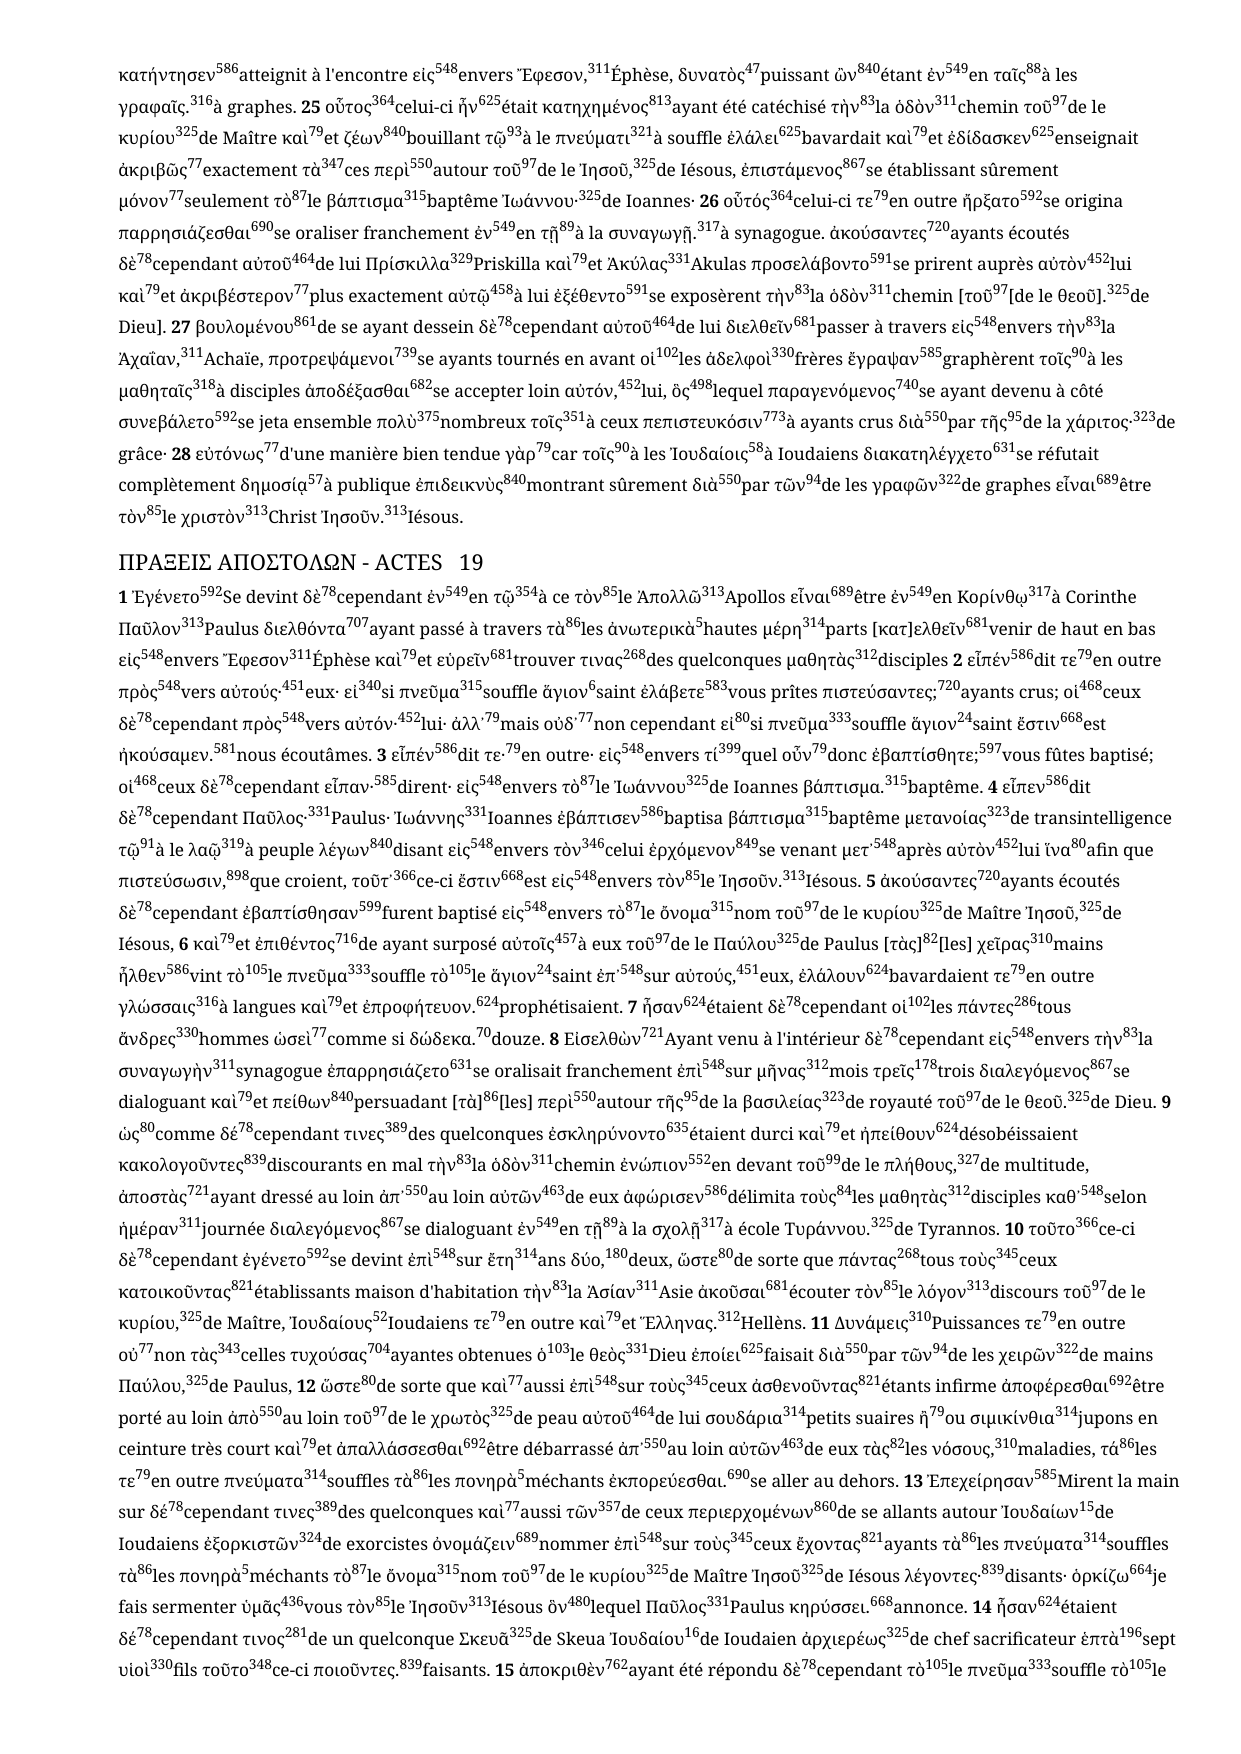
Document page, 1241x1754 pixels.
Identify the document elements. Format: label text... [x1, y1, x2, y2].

text 1 Ἐγένετο592Se devint δὲ78cependant ἐν549en τῷ354à ce τὸν85le Ἀπολλῶ313Apollos εἶναι689être ἐν549en Κορίνθῳ317à Corinthe Παῦλον313Paulus διελθόντα707ayant passé à travers τὰ86les ἀνωτερικὰ5hautes μέρη314parts [κατ]ελθεῖν681venir de haut en bas εἰς548envers Ἔφεσον311Éphèse καὶ79et εὑρεῖν681trouver τινας268des quelconques μαθητὰς312disciples 2 εἶπέν586dit τε79en outre πρὸς548vers αὐτούς·451eux· εἰ340si πνεῦμα315souffle ἅγιον6saint ἐλάβετε583vous prîtes πιστεύσαντες;720ayants crus; οἱ468ceux δὲ78cependant πρὸς548vers αὐτόν·452lui· ἀλλ᾽79mais οὐδ᾽77non cependant εἰ80si πνεῦμα333souffle ἅγιον24saint ἔστιν668est ἠκούσαμεν.581nous écoutâmes. 3 εἶπέν586dit τε·79en outre· εἰς548envers τί399quel οὖν79donc ἐβαπτίσθητε;597vous fûtes baptisé; οἱ468ceux δὲ78cependant εἶπαν·585dirent· εἰς548envers τὸ87le Ἰωάννου325de Ioannes βάπτισμα.315baptême. 4 εἶπεν586dit δὲ78cependant Παῦλος·331Paulus· Ἰωάννης331Ioannes ἐβάπτισεν586baptisa βάπτισμα315baptême μετανοίας323de transintelligence τῷ91à le λαῷ319à peuple λέγων840disant εἰς548envers τὸν346celui ἐρχόμενον849se venant μετ᾽548après αὐτὸν452lui ἵνα80afin que πιστεύσωσιν,898que croient, τοῦτ᾽366ce-ci ἔστιν668est εἰς548envers τὸν85le Ἰησοῦν.313Iésous. 5 ἀκούσαντες720ayants écoutés δὲ78cependant ἐβαπτίσθησαν599furent baptisé εἰς548envers τὸ87le ὄνομα315nom τοῦ97de le κυρίου325de Maître Ἰησοῦ,325de Iésous, 6 καὶ79et ἐπιθέντος716de ayant surposé αὐτοῖς457à eux τοῦ97de le Παύλου325de Paulus [τὰς]82[les] χεῖρας310mains ἦλθεν586vint τὸ105le πνεῦμα333souffle τὸ105le ἅγιον24saint ἐπ᾽548sur αὐτούς,451eux, ἐλάλουν624bavardaient τε79en outre γλώσσαις316à langues καὶ79et ἐπροφήτευον.624prophétisaient. 7 ἦσαν624étaient δὲ78cependant οἱ102les πάντες286tous ἄνδρες330hommes ὡσεὶ77comme si δώδεκα.70douze. 8 Εἰσελθὼν721Ayant venu à l'intérieur δὲ78cependant εἰς548envers τὴν83la συναγωγὴν311synagogue ἐπαρρησιάζετο631se oralisait franchement ἐπὶ548sur μῆνας312mois τρεῖς178trois διαλεγόμενος867se dialoguant καὶ79et πείθων840persuadant [τὰ]86[les] περὶ550autour τῆς95de la βασιλείας323de royauté τοῦ97de le θεοῦ.325de Dieu. 9 ὡς80comme δέ78cependant τινες389des quelconques ἐσκληρύνοντο635étaient durci καὶ79et ἠπείθουν624désobéissaient κακολογοῦντες839discourants en mal τὴν83la ὁδὸν311chemin ἐνώπιον552en devant τοῦ99de le πλήθους,327de multitude, ἀποστὰς721ayant dressé au loin ἀπ᾽550au loin αὐτῶν463de eux ἀφώρισεν586délimita τοὺς84les μαθητὰς312disciples καθ᾽548selon ἡμέραν311journée διαλεγόμενος867se dialoguant ἐν549en τῇ89à la σχολῇ317à école Τυράννου.325de Tyrannos. 10 τοῦτο366ce-ci δὲ78cependant ἐγένετο592se devint ἐπὶ548sur ἔτη314ans δύο,180deux, ὥστε80de sorte que πάντας268tous τοὺς345ceux κατοικοῦντας821établissants maison d'habitation τὴν83la Ἀσίαν311Asie ἀκοῦσαι681écouter τὸν85le λόγον313discours τοῦ97de le κυρίου,325de Maître, Ἰουδαίους52Ioudaiens τε79en outre καὶ79et Ἕλληνας.312Hellèns. 11 Δυνάμεις310Puissances τε79en outre οὐ77non τὰς343celles τυχούσας704ayantes obtenues ὁ103le θεὸς331Dieu ἐποίει625faisait διὰ550par τῶν94de les χειρῶν322de mains Παύλου,325de Paulus, 12 ὥστε80de sorte que καὶ77aussi ἐπὶ548sur τοὺς345ceux ἀσθενοῦντας821étants infirme ἀποφέρεσθαι692être porté au loin ἀπὸ550au loin τοῦ97de le χρωτὸς325de peau αὐτοῦ464de lui σουδάρια314petits suaires ἢ79ou σιμικίνθια314jupons en ceinture très court καὶ79et ἀπαλλάσσεσθαι692être débarrassé ἀπ᾽550au loin αὐτῶν463de eux τὰς82les νόσους,310maladies, τά86les τε79en outre πνεύματα314souffles τὰ86les πονηρὰ5méchants ἐκπορεύεσθαι.690se aller au dehors. 13 Ἐπεχείρησαν585Mirent la main sur δέ78cependant τινες389des quelconques καὶ77aussi τῶν357de ceux περιερχομένων860de se allants autour Ἰουδαίων15de Ioudaiens ἐξορκιστῶν324de exorcistes ὀνομάζειν689nommer ἐπὶ548sur τοὺς345ceux ἔχοντας821ayants τὰ86les πνεύματα314souffles τὰ86les πονηρὰ5méchants τὸ87le ὄνομα315nom τοῦ97de le κυρίου325de Maître Ἰησοῦ325de Iésous λέγοντες·839disants· ὁρκίζω664je fais sermenter ὑμᾶς436vous τὸν85le Ἰησοῦν313Iésous ὃν480lequel Παῦλος331Paulus κηρύσσει.668annonce. 14 ἦσαν624étaient δέ78cependant τινος281de un quelconque Σκευᾶ325de Skeua Ἰουδαίου16de Ioudaien ἀρχιερέως325de chef sacrificateur ἑπτὰ196sept υἱοὶ330fils τοῦτο348ce-ci ποιοῦντες.839faisants. 15 ἀποκριθὲν762ayant été répondu δὲ78cependant τὸ105le πνεῦμα333souffle τὸ105le πονηρὸν24méchant εἶπεν586dit αὐτοῖς·457à eux· τὸν85le [μὲν]79[certes] Ἰησοῦν313Iésous γινώσκω664je connais καὶ79et τὸν85le Παῦλον313Paulus ἐπίσταμαι,670je m'établis sûrement, ὑμεῖς447vous δὲ78cependant τίνες409quels ἐστέ;665vous êtes; 16 καὶ79et ἐφαλόμενος740se ayant bondi sur ὁ103le ἄνθρωπος331être humain ἐπ᾽548sur αὐτοὺς451eux ἐν549en ᾧ486à lequel ἦν625était τὸ105le πνεῦμα333souffle τὸ105le πονηρόν,24méchant, κατακυριεύσας721ayant maîtrisé de haut en bas ἀμφοτέρων383de tous deux ἴσχυσεν586eut la ténacité κατ᾽550contre αὐτῶν463de eux ὥστε80de sorte que γυμνοὺς52nus καὶ79et τετραυματισμένους795ayants étés traumatisés ἐκφυγεῖν681fuir dehors ἐκ550hors τοῦ97de le οἴκου325de maison ἐκείνου.150de celui-là. 17 τοῦτο366ce-ci δὲ78cependant ἐγένετο592se devint γνωστὸν49connu πᾶσιν274à tous Ἰουδαίοις58à Ioudaiens τε79en outre καὶ79et Ἕλλησιν318à Hellèns τοῖς351à ceux κατοικοῦσιν827à établissants maison d'habitation τὴν83la Ἔφεσον311Éphèse καὶ79et ἐπέπεσεν586tomba dessus φόβος331effroi ἐπὶ548sur πάντας268tous αὐτοὺς451eux καὶ79et ἐμεγαλύνετο636était magnifié τὸ105le ὄνομα333nom τοῦ97de le κυρίου325de Maître Ἰησοῦ.325de Iésous. 18 Πολλοί389Nombreux τε79en outre τῶν357de ceux πεπιστευκότων777de ayants crus ἤρχοντο630se venaient ἐξομολογούμενοι866se avouants à l'excès καὶ79et ἀναγγέλλοντες839annonçants de bas en haut τὰς82les πράξεις310pratiques αὐτῶν.463de eux. 19 ἱκανοὶ70assez-importants δὲ78cependant τῶν357de ceux τὰ86les περίεργα54travaillés alentour πραξάντων715de ayants pratiqués συνενέγκαντες720ayants étés opportun τὰς242les βίβλους310bibles κατέκαιον624brûlaient complètement ἐνώπιον552en devant πάντων,383de tous, καὶ79et συνεψήφισαν585comptèrent ensemble τὰς82les τιμὰς310valeurs αὐτῶν461de elles καὶ79et εὗρον585trouvèrent ἀργυρίου327de objet d'argent μυριάδας310myriades πέντε.176cinq. 20 Οὕτως77Ainsi κατὰ548selon κράτος315force τοῦ97de le κυρίου325de Maître ὁ103le λόγος331discours ηὔξανεν625croissait καὶ79et ἴσχυεν.625avait la ténacité. 21 Ὡς80Comme δὲ78cependant ἐπληρώθη600fut fait plénitude ταῦτα,365ces-ci, ἔθετο592se posa ὁ103le Παῦλος331Paulus ἐν549en τῷ93à le πνεύματι321à souffle διελθὼν721ayant passé à travers τὴν83la Μακεδονίαν311Macédoine καὶ79et Ἀχαΐαν311Achaïe πορεύεσθαι690se aller εἰς548envers Ἱεροσόλυμα314Ierosolymas εἰπὼν721ayant dit ὅτι80en ce que μετὰ548après τὸ348ce γενέσθαι682se devenir με417moi ἐκεῖ77là δεῖ668lie με417moi καὶ77aussi Ῥώμην311Rome ἰδεῖν.681voir. 22 ἀποστείλας721ayant envoyé δὲ78cependant εἰς548envers τὴν83la Μακεδονίαν311Macédoine δύο52deux τῶν357de ceux διακονούντων833de servants αὐτῷ,458à lui, Τιμόθεον313Timotheos καὶ79et Ἔραστον,313Érastos, αὐτὸς469lui ἐπέσχεν586eut sur χρόνον313temps εἰς548envers τὴν83la Ἀσίαν.311Asie. 23 Ἐγένετο592Se devint δὲ78cependant κατὰ548selon τὸν85le καιρὸν313moment ἐκεῖνον138celui-là τάραχος331trouble οὐκ77non ὀλίγος390peu περὶ550autour τῆς95de la ὁδοῦ.323de chemin. 24 Δημήτριος331Démétrios γάρ79car τις287un quelconque ὀνόματι,321à nom, ἀργυροκόπος,331batteur d’argent, ποιῶν840faisant ναοὺς312temples ἀργυροῦς3argentés Ἀρτέμιδος323de Artémis παρείχετο631se fournissait τοῖς90à les τεχνίταις318à techniciens οὐκ77non ὀλίγην267peu ἐργασίαν,311travaillance, 25 οὓς479lesquels συναθροίσας721ayant réuni ensemble καὶ77aussi τοὺς84les περὶ548autour τὰ86les τοιαῦτα347tels ἐργάτας312travailleurs εἶπεν·586dit· ἄνδρες,336hommes, ἐπίστασθε671vous vous établissez sûrement ὅτι80en ce que ἐκ550hors ταύτης148de celle-ci τῆς95de la ἐργασίας323de travaillance ἡ101la εὐπορία329prospérité ἡμῖν419à nous ἐστιν668est 26 καὶ79et θεωρεῖτε665vous observez καὶ79et ἀκούετε665vous écoutez ὅτι80en ce que οὐ77non μόνον77seulement Ἐφέσου323de Éphèse ἀλλὰ79mais σχεδὸν77presque πάσης279de toute τῆς95de la Ἀσίας323de Asie ὁ103le Παῦλος331Paulus οὗτος156celui-ci πείσας721ayant persuadé μετέστησεν586déplaça ἱκανὸν4assez-important ὄχλον313foule λέγων840disant ὅτι80en ce que οὐκ77non εἰσὶν667sont θεοὶ330dieux οἱ363ceux διὰ550par χειρῶν322de mains γινόμενοι.866se devenants. 27 οὐ77non μόνον77seulement δὲ78cependant τοῦτο366ce-ci κινδυνεύει668risque ἡμῖν419à nous τὸ87le μέρος315part εἰς548envers ἀπελεγμὸν313reproche loin ἐλθεῖν681venir ἀλλὰ79mais καὶ77aussi τὸ87le τῆς95de la μεγάλης14de grande θεᾶς323de déesse Ἀρτέμιδος323de Artémis ἱερὸν315sanctuaire εἰς548envers οὐθὲν375aucun λογισθῆναι,683être calculé, μέλλειν689imminer τε79en outre καὶ77aussi καθαιρεῖσθαι692être saisi du haut vers le bas τῆς95de la μεγαλειότητος323de magnificence αὐτῆς462de elle ἣν478laquelle ὅλη285toute entière ἡ101la Ἀσία329Asie καὶ79et ἡ101la οἰκουμένη329écoumène σέβεται.674se vénère. 28 Ἀκούσαντες720Ayants écoutés δὲ78cependant καὶ79et γενόμενοι739se ayants devenus πλήρεις46de plénitudes θυμοῦ325de fureur ἔκραζον624croassaient λέγοντες·839disants· μεγάλη45grande ἡ101la Ἄρτεμις329Artémis Ἐφεσίων.64de Éphésiens. 29 καὶ79et ἐπλήσθη600fut rempli ἡ101la πόλις329cité τῆς95de la συγχύσεως,323de confusion, ὥρμησάν585ruèrent τε79en outre ὁμοθυμαδὸν77en même fureur εἰς548envers τὸ87le θέατρον315théâtre συναρπάσαντες720ayants ravis avec Γάϊον313Gaios καὶ79et Ἀρίσταρχον313Aristarque Μακεδόνας,312Macédoniens, συνεκδήμους312compagnons de voyage Παύλου.325de Paulus. 30 Παύλου325de Paulus δὲ78cependant βουλομένου861de se ayant dessein εἰσελθεῖν681venir à l'intérieur εἰς548envers τὸν85le δῆμον313population οὐκ77non εἴων624concédaient αὐτὸν452lui οἱ102les μαθηταί·330disciples· 31 τινὲς286des quelconques δὲ78cependant καὶ77aussi τῶν96de les Ἀσιαρχῶν,324de Asiarques, ὄντες839étants αὐτῷ458à lui φίλοι,46amis, πέμψαντες720ayants mandés πρὸς548vers αὐτὸν452lui παρεκάλουν624appelaient à côté μὴ77ne pas δοῦναι681donner ἑαυτὸν528lui-même εἰς548envers τὸ87le θέατρον.315théâtre. 32 ἄλλοι389autres μὲν77certes οὖν79donc ἄλλο375autre τι271un quelconque ἔκραζον·624croassaient· ἦν625était γὰρ79car ἡ101la ἐκκλησία329église συγκεχυμένη811ayante étée versée ensemble dans la confusion καὶ79et οἱ102les πλείους389plus nombreusement οὐκ77non ᾔδεισαν658avaient su τίνος407de quel ἕνεκα552à cause συνεληλύθεισαν.658avaient venus ensemble. 33 ἐκ550hors δὲ78cependant τοῦ97de le ὄχλου325de foule συνεβίβασαν585concilièrent Ἀλέξανδρον,313Alexandre, προβαλόντων715de ayants jetés devant αὐτὸν452lui τῶν96de les Ἰουδαίων·64de Ioudaiens· ὁ103le δὲ78cependant Ἀλέξανδρος331Alexandre κατασείσας721ayant secoué de haut en bas τὴν243la χεῖρα311main ἤθελεν625voulait ἀπολογεῖσθαι690se apologiser τῷ91à le δήμῳ.319à population. 34 ἐπιγνόντες720ayants reconnus δὲ78cependant ὅτι80en ce que Ἰουδαῖός47Ioudaien ἐστιν,668est, φωνὴ329voix ἐγένετο592se devint μία69une ἐκ550hors πάντων383de tous ὡς77comme ἐπὶ548sur ὥρας310heures δύο176deux κραζόντων·833de croassants· μεγάλη285grande ἡ101la Ἄρτεμις329Artémis Ἐφεσίων.64de Éphésiens. 35 Καταστείλας721Ayant équipé de haut en bas δὲ78cependant ὁ103le γραμματεὺς331lettré τὸν85le ὄχλον313foule φησίν·668déclare· ἄνδρες336hommes Ἐφέσιοι,75Éphésiens, τίς410quel γάρ79car ἐστιν668est ἀνθρώπων324de êtres humains ὃς498lequel οὐ77non γινώσκει668connaît τὴν83la Ἐφεσίων64de Éphésiens πόλιν311cité νεωκόρον313néocore οὖσαν820étante τῆς95de la μεγάλης14de grande Ἀρτέμιδος323de Artémis καὶ79et τοῦ99de le διοπετοῦς;67de tombée de Zeus; 36 ἀναντιρρήτων43de incontestables οὖν79donc ὄντων835de étants τούτων359de ces-ci δέον842liant ἐστὶν668est ὑμᾶς436vous κατεσταλμένους795ayants étés équipés de haut en bas ὑπάρχειν689subsister καὶ79et μηδὲν375ne pas un προπετὲς55tombant en avant πράσσειν.689pratiquer. 37 ἠγάγετε583vous conduisîtes γὰρ79car τοὺς84les ἄνδρας312hommes τούτους137ceux-ci οὔτε79ni ἱεροσύλους52voleurs sacrilèges de temples οὔτε79ni βλασφημοῦντας821blasphémants τὴν83la θεὸν311déesse ἡμῶν.423de nous. 38 εἰ80si μὲν79certes οὖν79donc Δημήτριος331Démétrios καὶ79et οἱ102les σὺν549avec αὐτῷ458à lui τεχνῖται330techniciens ἔχουσιν667ont πρός548vers τινα373un quelconque λόγον,313discours, ἀγοραῖοι70appartenants aux agoras ἄγονται679sont conduits καὶ79et ἀνθύπατοί330proconsuls εἰσιν,667sont, ἐγκαλείτωσαν571appellent en accusation ἀλλήλοις.502à les uns les autres. 39 εἰ80si δέ78cependant τι375un quelconque περὶ550autour ἑτέρων383de autres-différents ἐπιζητεῖτε,665vous surcherchez, ἐν549en τῇ89à la ἐννόμῳ8à dans la loi ἐκκλησίᾳ317à église ἐπιλυθήσεται.619sera expliqué. 40 καὶ77aussi γὰρ79car κινδυνεύομεν663nous risquons ἐγκαλεῖσθαι692être appelé en accusation στάσεως323de dressement περὶ550autour τῆς356de celle σήμερον,77aujourd'hui, μηδενὸς386de ne pas un αἰτίου67de auteur ὑπάρχοντος836de subsistant περὶ550autour οὗ494de lequel [οὐ]77[non] δυνησόμεθα607nous nous pourrons ἀποδοῦναι681redonner λόγον313discours περὶ550autour τῆς95de la συστροφῆς323de torsion ensemble ταύτης.148de celle-ci. καὶ79et ταῦτα347ces-ci εἰπὼν721ayant dit ἀπέλυσεν586délia au loin τὴν83la ἐκκλησίαν.311église. [118, 581, 1181, 1682]
text ΠΡΑΞΕΙΣ ΑΠΟΣΤΟΛΩΝ - ACTES 19 [118, 547, 1181, 577]
text 1 Μετὰ548Après ταῦτα347ces-ci χωρισθεὶς760ayant été séparé ἐκ550hors τῶν94de les Ἀθηνῶν322de Athènes ἦλθεν586vint εἰς548envers Κόρινθον.311Corinthe. 2 καὶ79et εὑρών721ayant trouvé τινα269un quelconque Ἰουδαῖον53Ioudaien ὀνόματι321à nom Ἀκύλαν,313Akulas, Ποντικὸν32Pontique τῷ93à le γένει321à genre προσφάτως77récemment ἐληλυθότα770ayant venu ἀπὸ550au loin τῆς95de la Ἰταλίας323de Italie καὶ79et Πρίσκιλλαν311Priskilla γυναῖκα311femme αὐτοῦ,464de lui, διὰ548par le fait de τὸ348ce διατεταχέναι686avoir ordonné au-travers Κλαύδιον313Claudius χωρίζεσθαι692être séparé πάντας268tous τοὺς84les Ἰουδαίους52Ioudaiens ἀπὸ550au loin τῆς95de la Ῥώμης,323de Rome, προσῆλθεν586vint vers αὐτοῖς457à eux 3 καὶ79et διὰ548par le fait de τὸ87le ὁμότεχνον34même technicité εἶναι689être ἔμενεν625restait παρ᾽549à côté αὐτοῖς,457à eux, καὶ79et ἠργάζοντο·630se mettaient au travail· ἦσαν624étaient γὰρ79car σκηνοποιοὶ330faiseurs de tentes τῇ89à la τέχνῃ.317à technicité. 4 Διελέγετο631Se dialoguait δὲ78cependant ἐν549en τῇ89à la συναγωγῇ317à synagogue κατὰ548selon πᾶν271tout σάββατον315sabbat ἔπειθέν625persuadait τε79en outre Ἰουδαίους52Ioudaiens καὶ79et Ἕλληνας.312Hellèns. 5 Ὡς80Comme δὲ78cependant κατῆλθον585vinrent de haut en bas ἀπὸ550au loin τῆς95de la Μακεδονίας323de Macédoine ὅ103le τε79en outre Σιλᾶς331Silas καὶ79et ὁ103le Τιμόθεος,331Timotheos, συνείχετο636était tenu ensemble τῷ91à le λόγῳ319à discours ὁ103le Παῦλος331Paulus διαμαρτυρόμενος867se passant témoignage τοῖς90à les Ἰουδαίοις58à Ioudaiens εἶναι689être τὸν85le χριστὸν313Christ Ἰησοῦν.313Iésous. 6 ἀντιτασσομένων860de se ordonnançants contre δὲ78cependant αὐτῶν463de eux καὶ79et βλασφημούντων833de blasphémants ἐκτιναξάμενος740se ayant secoué dehors τὰ246les ἱμάτια314himations εἶπεν586dit πρὸς548vers αὐτούς·451eux· τὸ105le αἷμα333sang ὑμῶν441de vous ἐπὶ548sur τὴν83la κεφαλὴν311tête ὑμῶν·441de vous· καθαρὸς47pur ἐγὼ431moi ἀπὸ550au loin τοῦ358de celui νῦν77maintenant εἰς548envers τὰ86les ἔθνη314ethnies πορεύσομαι.608je m'irai. 7 καὶ79et μεταβὰς721ayant dépassé ἐκεῖθεν77de là εἰσῆλθεν586vint à l'intérieur εἰς548envers οἰκίαν311maison d'habitation τινὸς384de un quelconque ὀνόματι321à nom Τιτίου325de Titius Ἰούστου325de Ioustos σεβομένου861de se vénérant τὸν85le θεόν,313Dieu, οὗ492de lequel ἡ101la οἰκία329maison d'habitation ἦν625était συνομοροῦσα838étante limitrophe avec τῇ89à la συναγωγῇ.317à synagogue. 8 Κρίσπος331Krispos δὲ78cependant ὁ103le ἀρχισυνάγωγος331chef de synagogue ἐπίστευσεν586crut τῷ91à le κυρίῳ319à Maître σὺν549avec ὅλῳ275à tout entier τῷ91à le οἴκῳ319à maison αὐτοῦ,464de lui, καὶ79et πολλοὶ389nombreux τῶν96de les Κορινθίων324de Corinthiens ἀκούοντες839écoutants ἐπίστευον624croyaient καὶ79et ἐβαπτίζοντο.635étaient baptisé. 9 Εἶπεν586Dit δὲ78cependant ὁ103le κύριος331Maître ἐν549en νυκτὶ317à nuit δι᾽550par ὁράματος327de vision τῷ91à le Παύλῳ·319à Paulus· μὴ79ne pas φοβοῦ,574te effraie, ἀλλὰ79mais λάλει570bavarde καὶ79et μὴ77ne pas σιωπήσῃς,897que tu silences, 10 διότι80parce que ἐγώ431moi εἰμι664je suis μετὰ550avec σοῦ442de toi καὶ79et οὐδεὶς390aucun ἐπιθήσεταί612se surposera σοι439à toi τοῦ360de ce κακῶσαί681faire du mal σε,437toi, διότι80parce que λαός331peuple ἐστίν668est μοι420à moi πολὺς390nombreux ἐν549en τῇ89à la πόλει317à cité ταύτῃ.142à celle-ci. 11 Ἐκάθισεν586Assit δὲ78cependant ἐνιαυτὸν313année καὶ79et μῆνας312mois ἓξ178six διδάσκων840enseignant ἐν549en αὐτοῖς457à eux τὸν85le λόγον313discours τοῦ97de le θεοῦ.325de Dieu. 12 Γαλλίωνος325de Gallion δὲ78cependant ἀνθυπάτου325de proconsul ὄντος834de étant τῆς95de la Ἀχαΐας323de Achaïe κατεπέστησαν585présentèrent contre ὁμοθυμαδὸν77en même fureur οἱ102les Ἰουδαῖοι70Ioudaiens τῷ91à le Παύλῳ319à Paulus καὶ79et ἤγαγον585conduisirent αὐτὸν452lui ἐπὶ548sur τὸ87le βῆμα315estrade 13 λέγοντες839disants ὅτι80en ce que παρὰ548à côté τὸν85le νόμον313loi ἀναπείθει668persuade de bas en haut οὗτος364celui-ci τοὺς84les ἀνθρώπους312êtres humains σέβεσθαι690se vénérer τὸν85le θεόν.313Dieu. 14 μέλλοντος834de imminant δὲ78cependant τοῦ97de le Παύλου325de Paulus ἀνοίγειν689ouvrir τὸ247le στόμα315bouche εἶπεν586dit ὁ103le Γαλλίων331Gallion πρὸς548vers τοὺς84les Ἰουδαίους·52Ioudaiens· εἰ80si μὲν79certes ἦν625était ἀδίκημά333délit τι289un quelconque ἢ79ou ῥᾳδιούργημα333acte de travail facile πονηρόν,24méchant, ὦ304O Ἰουδαῖοι,75Ioudaiens, κατὰ548selon λόγον313discours ἂν340le cas échéant ἀνεσχόμην588je m'assumai ὑμῶν,441de vous, 15 εἰ80si δὲ78cependant ζητήματά332sujets de recherches ἐστιν668est περὶ550autour λόγου325de discours καὶ79et ὀνομάτων326de noms καὶ79et νόμου325de loi τοῦ492de celui καθ᾽548selon ὑμᾶς,436vous, ὄψεσθε609vous vous verrez αὐτοί·523vous-mêmes· κριτὴς331juge ἐγὼ431moi τούτων359de ces-ci οὐ77non βούλομαι670je m'ai dessein εἶναι.689être. 16 καὶ79et ἀπήλασεν586propulsa loin αὐτοὺς451eux ἀπὸ550au loin τοῦ99de le βήματος.327de estrade. 17 ἐπιλαβόμενοι739se ayants emparés δὲ78cependant πάντες389tous Σωσθένην313Sosthène τὸν85le ἀρχισυνάγωγον313chef de synagogue ἔτυπτον624tapaient ἔμπροσθεν552en devers τοῦ99de le βήματος·327de estrade· καὶ79et οὐδὲν392aucun τούτων359de ces-ci τῷ91à le Γαλλίωνι319à Gallion ἔμελεν.625souciait. 18 Ὁ103Le δὲ78cependant Παῦλος331Paulus ἔτι77encore προσμείνας721ayant resté auprès ἡμέρας310journées ἱκανὰς1assez-importantes τοῖς90à les ἀδελφοῖς318à frères ἀποταξάμενος740se ayant éloigné en ordonnance ἐξέπλει625naviguait dehors εἰς548envers τὴν83la Συρίαν,311Syrie, καὶ79et σὺν549avec αὐτῷ458à lui Πρίσκιλλα329Priskilla καὶ79et Ἀκύλας,331Akulas, κειράμενος740se ayant tondu ἐν549en Κεγχρεαῖς316à Kenchreai τὴν243la κεφαλήν,311tête, εἶχεν625avait γὰρ79car εὐχήν.311souhait. 19 κατήντησαν585atteignirent à l'encontre δὲ78cependant εἰς548envers Ἔφεσον311Éphèse κἀκείνους345et ceux-là κατέλιπεν586laissa totalement αὐτοῦ,77là-même, αὐτὸς542lui-même δὲ78cependant εἰσελθὼν721ayant venu à l'intérieur εἰς548envers τὴν83la συναγωγὴν311synagogue διελέξατο592se dialogua τοῖς90à les Ἰουδαίοις.58à Ioudaiens. 20 ἐρωτώντων833de interrogeants δὲ78cependant αὐτῶν463de eux ἐπὶ548sur πλείονα4plus nombreusement χρόνον313temps μεῖναι681rester οὐκ77non ἐπένευσεν,586fit signe sur, 21 ἀλλ᾽79mais ἀποταξάμενος740se ayant éloigné en ordonnance καὶ79et εἰπών·721ayant dit· πάλιν77de nouveau ἀνακάμψω602je fléchirai de bas en haut πρὸς548vers ὑμᾶς436vous τοῦ97de le θεοῦ325de Dieu θέλοντος,834de voulant, ἀνήχθη600fut conduit de bas en haut ἀπὸ550au loin τῆς95de la Ἐφέσου,323de Éphèse, 22 καὶ79et κατελθὼν721ayant venu de haut en bas εἰς548envers Καισάρειαν,311Kaesareia, ἀναβὰς721ayant monté καὶ79et ἀσπασάμενος740se ayant salué τὴν83la ἐκκλησίαν311église κατέβη586descendit εἰς548envers Ἀντιόχειαν.311Antioche. 23 Καὶ79Et ποιήσας721ayant fait χρόνον313temps τινὰ269un quelconque ἐξῆλθεν586sortit διερχόμενος867se passant à travers καθεξῆς77successivement τὴν83la Γαλατικὴν2De Galatie χώραν311région καὶ79et Φρυγίαν,311Phrygie, στηρίζων840fixant πάντας268tous τοὺς84les μαθητάς.312disciples. 24 Ἰουδαῖος71Ioudaien δέ78cependant τις287un quelconque Ἀπολλῶς331Apollos ὀνόματι,321à nom, Ἀλεξανδρεὺς331Alexandrin τῷ93à le γένει,321à genre, ἀνὴρ331homme λόγιος,22de logion, κατήντησεν586atteignit à l'encontre εἰς548envers Ἔφεσον,311Éphèse, δυνατὸς47puissant ὢν840étant ἐν549en ταῖς88à les γραφαῖς.316à graphes. 25 οὗτος364celui-ci ἦν625était κατηχημένος813ayant été catéchisé τὴν83la ὁδὸν311chemin τοῦ97de le κυρίου325de Maître καὶ79et ζέων840bouillant τῷ93à le πνεύματι321à souffle ἐλάλει625bavardait καὶ79et ἐδίδασκεν625enseignait ἀκριβῶς77exactement τὰ347ces περὶ550autour τοῦ97de le Ἰησοῦ,325de Iésous, ἐπιστάμενος867se établissant sûrement μόνον77seulement τὸ87le βάπτισμα315baptême Ἰωάννου·325de Ioannes· 26 οὗτός364celui-ci τε79en outre ἤρξατο592se origina παρρησιάζεσθαι690se oraliser franchement ἐν549en τῇ89à la συναγωγῇ.317à synagogue. ἀκούσαντες720ayants écoutés δὲ78cependant αὐτοῦ464de lui Πρίσκιλλα329Priskilla καὶ79et Ἀκύλας331Akulas προσελάβοντο591se prirent auprès αὐτὸν452lui καὶ79et ἀκριβέστερον77plus exactement αὐτῷ458à lui ἐξέθεντο591se exposèrent τὴν83la ὁδὸν311chemin [τοῦ97[de le θεοῦ].325de Dieu]. 27 βουλομένου861de se ayant dessein δὲ78cependant αὐτοῦ464de lui διελθεῖν681passer à travers εἰς548envers τὴν83la Ἀχαΐαν,311Achaïe, προτρεψάμενοι739se ayants tournés en avant οἱ102les ἀδελφοὶ330frères ἔγραψαν585graphèrent τοῖς90à les μαθηταῖς318à disciples ἀποδέξασθαι682se accepter loin αὐτόν,452lui, ὃς498lequel παραγενόμενος740se ayant devenu à côté συνεβάλετο592se jeta ensemble πολὺ375nombreux τοῖς351à ceux πεπιστευκόσιν773à ayants crus διὰ550par τῆς95de la χάριτος·323de grâce· 28 εὐτόνως77d'une manière bien tendue γὰρ79car τοῖς90à les Ἰουδαίοις58à Ioudaiens διακατηλέγχετο631se réfutait complètement δημοσίᾳ57à publique ἐπιδεικνὺς840montrant sûrement διὰ550par τῶν94de les γραφῶν322de graphes εἶναι689être τὸν85le χριστὸν313Christ Ἰησοῦν.313Iésous. [118, 59, 1181, 528]
